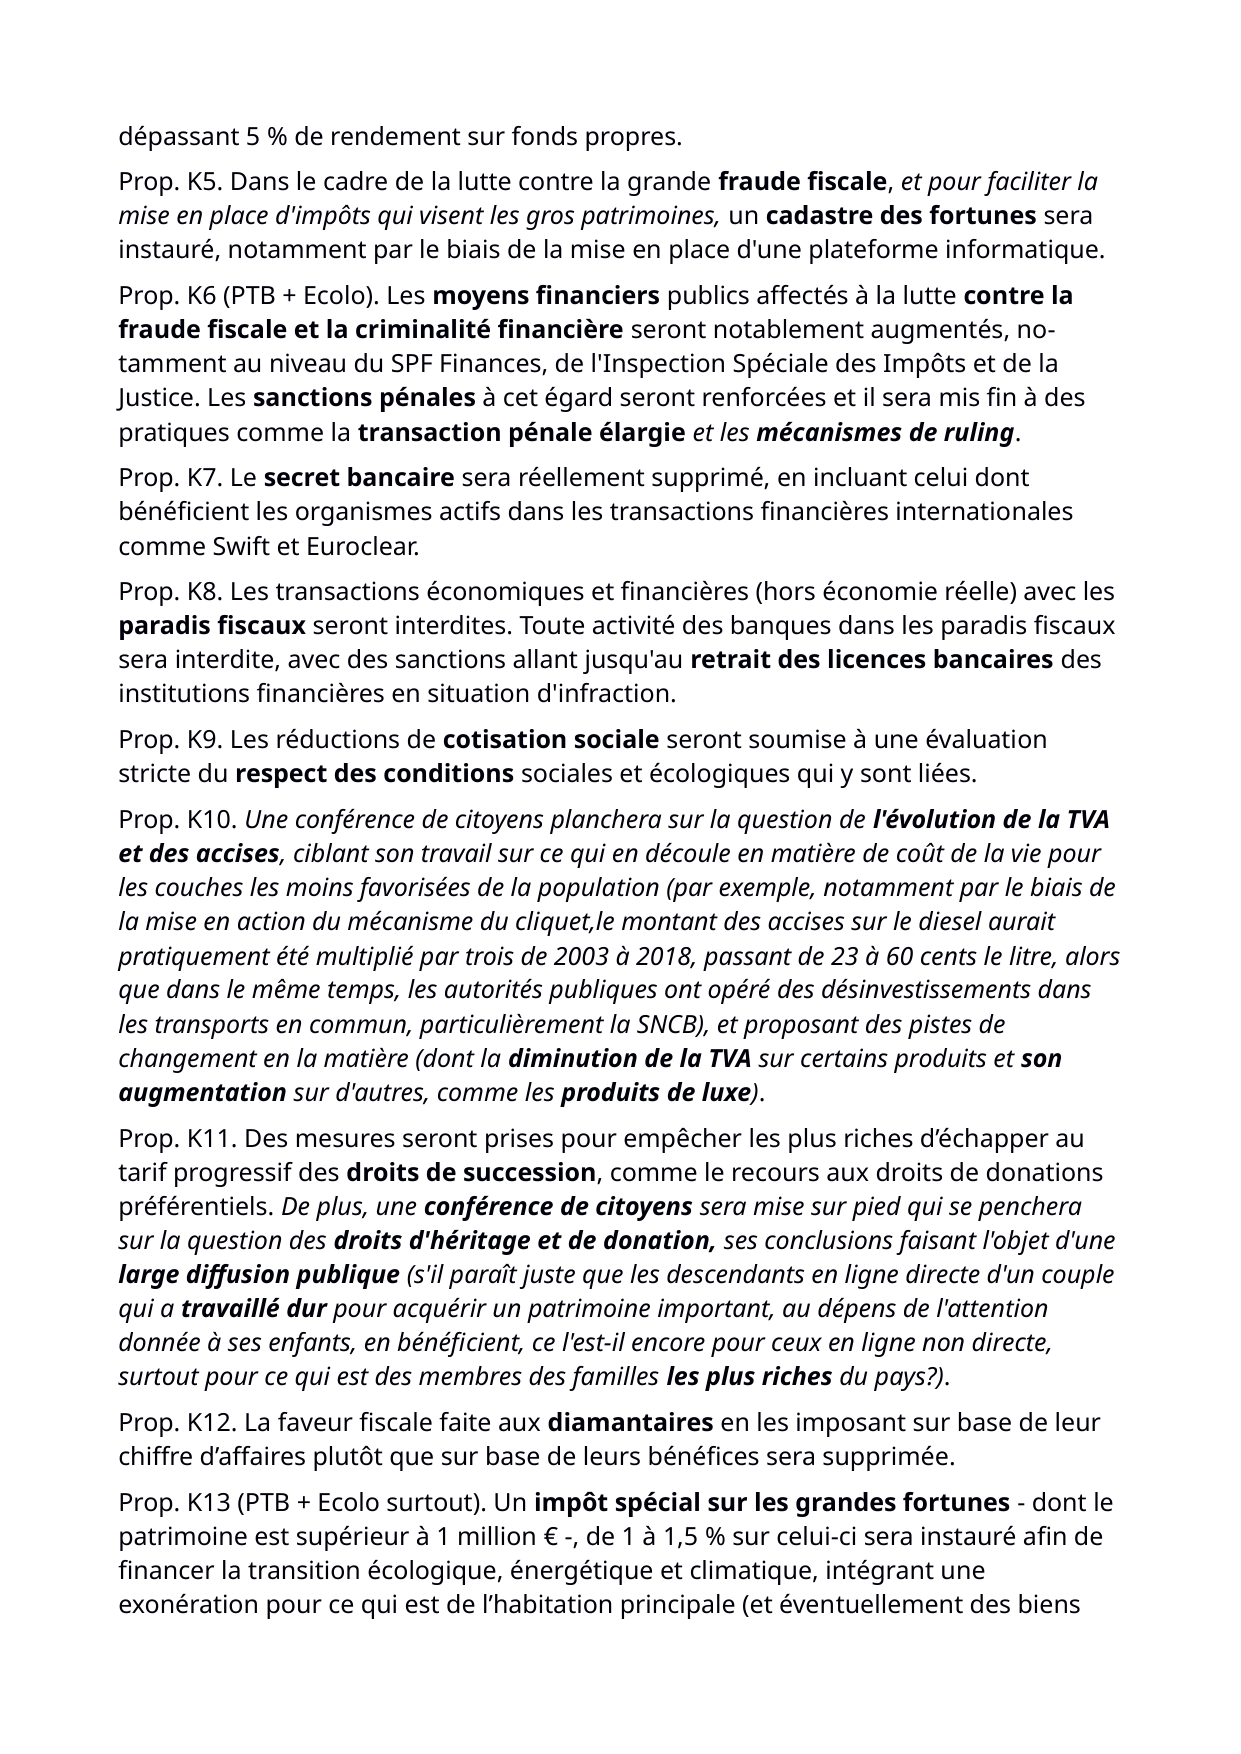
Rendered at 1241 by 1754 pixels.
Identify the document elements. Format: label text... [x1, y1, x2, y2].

text Prop. K10. Une conférence de citoyens planchera sur la question de l'évolu­tion de la TVA et des accises, ciblant son travail sur ce qui en découle en matière de coût de la vie pour les couches les moins favorisées de la popula­tion (par exemple, notamment par le biais de la mise en action du mécanisme du cli­quet,le montant des accises sur le diesel aurait pratiquement été multi­plié par trois de 2003 à 2018, passant de 23 à 60 cents le litre, alors que dans le même temps, les autorités publiques ont opéré des désinvestissements dans les transports en commun, particulièrement la SNCB), et proposant des pistes de changement en la matière (dont la diminution de la TVA sur certains produits et son augmentation sur d'autres, comme les produits de luxe). [118, 802, 1122, 1108]
text Prop. K7. Le secret bancaire sera réellement supprimé, en incluant celui dont bénéficient les organismes actifs dans les transactions financières internatio­nales comme Swift et Euroclear. [118, 460, 1122, 562]
text Prop. K5. Dans le cadre de la lutte contre la grande fraude fiscale, et pour faciliter la mise en place d'impôts qui visent les gros patrimoines, un cadastre des fortunes sera instauré, notamment par le biais de la mise en place d'une plateforme informatique. [118, 164, 1122, 266]
text Prop. K8. Les transactions économiques et financières (hors économie réelle) avec les paradis fiscaux seront interdites. Toute activité des banques dans les paradis fiscaux sera interdite, avec des sanctions allant jusqu'au retrait des licences bancaires des institutions financières en situation d'infraction. [118, 574, 1122, 710]
text Prop. K9. Les réductions de cotisation sociale seront soumise à une évaluati­on stricte du respect des conditions sociales et écologiques qui y sont liées. [118, 722, 1122, 790]
text Prop. K6 (PTB + Ecolo). Les moyens financiers publics affectés à la lutte contre la fraude fiscale et la criminalité financière seront notablement augmentés, no­tamment au niveau du SPF Finances, de l'Inspection Spéciale des Impôts et de la Justice. Les sanctions pénales à cet égard seront renforcées et il sera mis fin à des pratiques comme la transaction pénale élargie et les mécanismes de ruling. [118, 278, 1122, 448]
text Prop. K11. Des mesures seront prises pour empêcher les plus riches d’échapper au tarif progressif des droits de succession, comme le recours aux droits de donations préférentiels. De plus, une conférence de citoyens sera mise sur pied qui se penchera sur la question des droits d'héritage et de donation, ses conclusi­ons faisant l'objet d'une large diffusion publique (s'il paraît juste que les des­cen­dants en ligne directe d'un couple qui a travaillé dur pour ac­qué­rir un patrimoi­ne important, au dépens de l'atten­tion donnée à ses enfants, en bénéfi­cient, ce l'est-il encore pour ceux en ligne non directe, surtout pour ce qui est des membres des familles les plus riches du pays?). [118, 1120, 1122, 1393]
text dépassant 5 % de rendement sur fonds propres. [118, 118, 1122, 152]
text Prop. K12. La faveur fiscale faite aux diamantaires en les imposant sur base de leur chiffre d’affaires plutôt que sur base de leurs bénéfices sera supprimée. [118, 1404, 1122, 1473]
text Prop. K13 (PTB + Ecolo surtout). Un impôt spécial sur les grandes fortunes - dont le patrimoine est supérieur à 1 million € -, de 1 à 1,5 % sur celui-ci sera instauré afin de financer la transition écologique, énergétique et climatique, intégrant une exonération pour ce qui est de l’habitation principale (et éven­tuellement des biens [118, 1484, 1122, 1621]
